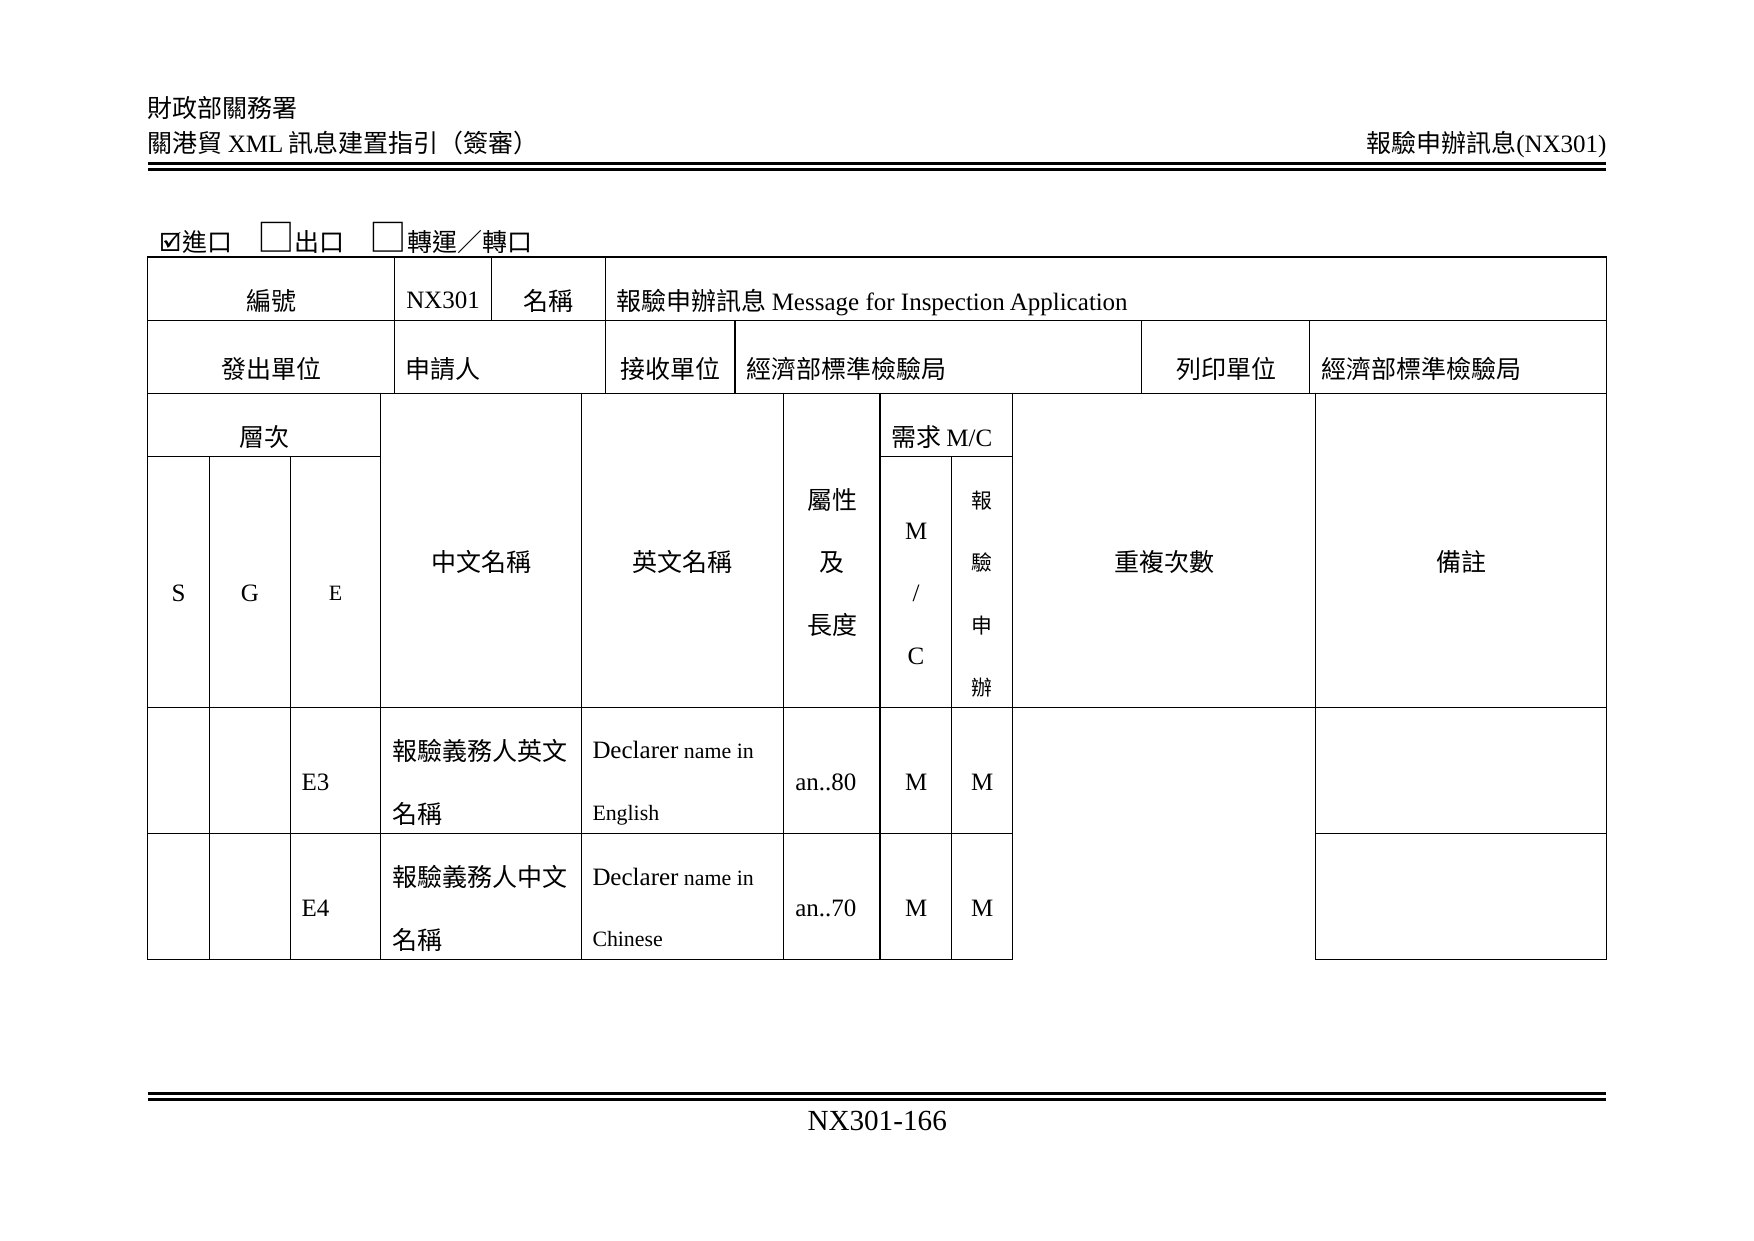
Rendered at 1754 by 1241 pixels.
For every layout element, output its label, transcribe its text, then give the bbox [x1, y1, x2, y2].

table_cell [1090, 708, 1144, 833]
table_cell 備註 [1316, 394, 1606, 707]
table_cell 屬性 及 長度 [784, 394, 879, 707]
table_cell 名稱 [492, 258, 605, 320]
table_cell 經濟部標準檢驗局 [1310, 321, 1606, 393]
table_cell M [952, 834, 1012, 959]
table_cell 申請人 [395, 321, 605, 393]
table_cell 英文名稱 [582, 394, 783, 707]
table_cell an..70 [784, 834, 879, 959]
table_cell E [291, 457, 380, 707]
table_cell [1144, 708, 1240, 833]
table_cell 需求M/C [881, 394, 1012, 456]
table_cell E4 [291, 834, 380, 959]
table_cell 報驗申辦訊息Message for Inspection Application [606, 258, 1606, 320]
table_cell [1144, 833, 1240, 959]
table_cell [210, 708, 290, 833]
table_cell 層次 [148, 394, 380, 456]
table_cell [148, 834, 209, 959]
table_cell 中文名稱 [381, 394, 581, 707]
table_cell 編號 [148, 258, 394, 320]
table_cell [1013, 833, 1090, 959]
table_cell M / C [881, 457, 951, 707]
table_cell M [881, 708, 951, 833]
table_header 進口 □出口 □轉運／轉口 [148, 194, 1606, 256]
table_cell M [952, 708, 1012, 833]
table_cell [1316, 708, 1606, 833]
table_cell M [881, 834, 951, 959]
table_cell 發出單位 [148, 321, 394, 393]
table_cell [1013, 708, 1090, 833]
table_cell 報驗義務人中文名稱 [381, 834, 581, 959]
table_cell 列印單位 [1142, 321, 1309, 393]
table_cell Declarer name in Chinese [582, 834, 783, 959]
table_cell 接收單位 [606, 321, 734, 393]
table_cell an..80 [784, 708, 879, 833]
table_cell S [148, 457, 209, 707]
table_cell NX301 [395, 258, 491, 320]
table_cell [1316, 834, 1606, 959]
table_cell 經濟部標準檢驗局 [736, 321, 1141, 393]
table_cell Declarer name in English [582, 708, 783, 833]
table_cell 報驗義務人英文名稱 [381, 708, 581, 833]
table_cell E3 [291, 708, 380, 833]
table_cell [210, 834, 290, 959]
table_cell 重複次數 [1013, 394, 1315, 707]
table_cell 報驗申辦 [952, 457, 1012, 707]
table_cell [1240, 708, 1315, 833]
table_cell [1240, 833, 1315, 959]
table_cell [148, 708, 209, 833]
table_cell G [210, 457, 290, 707]
table_cell [1090, 833, 1144, 959]
